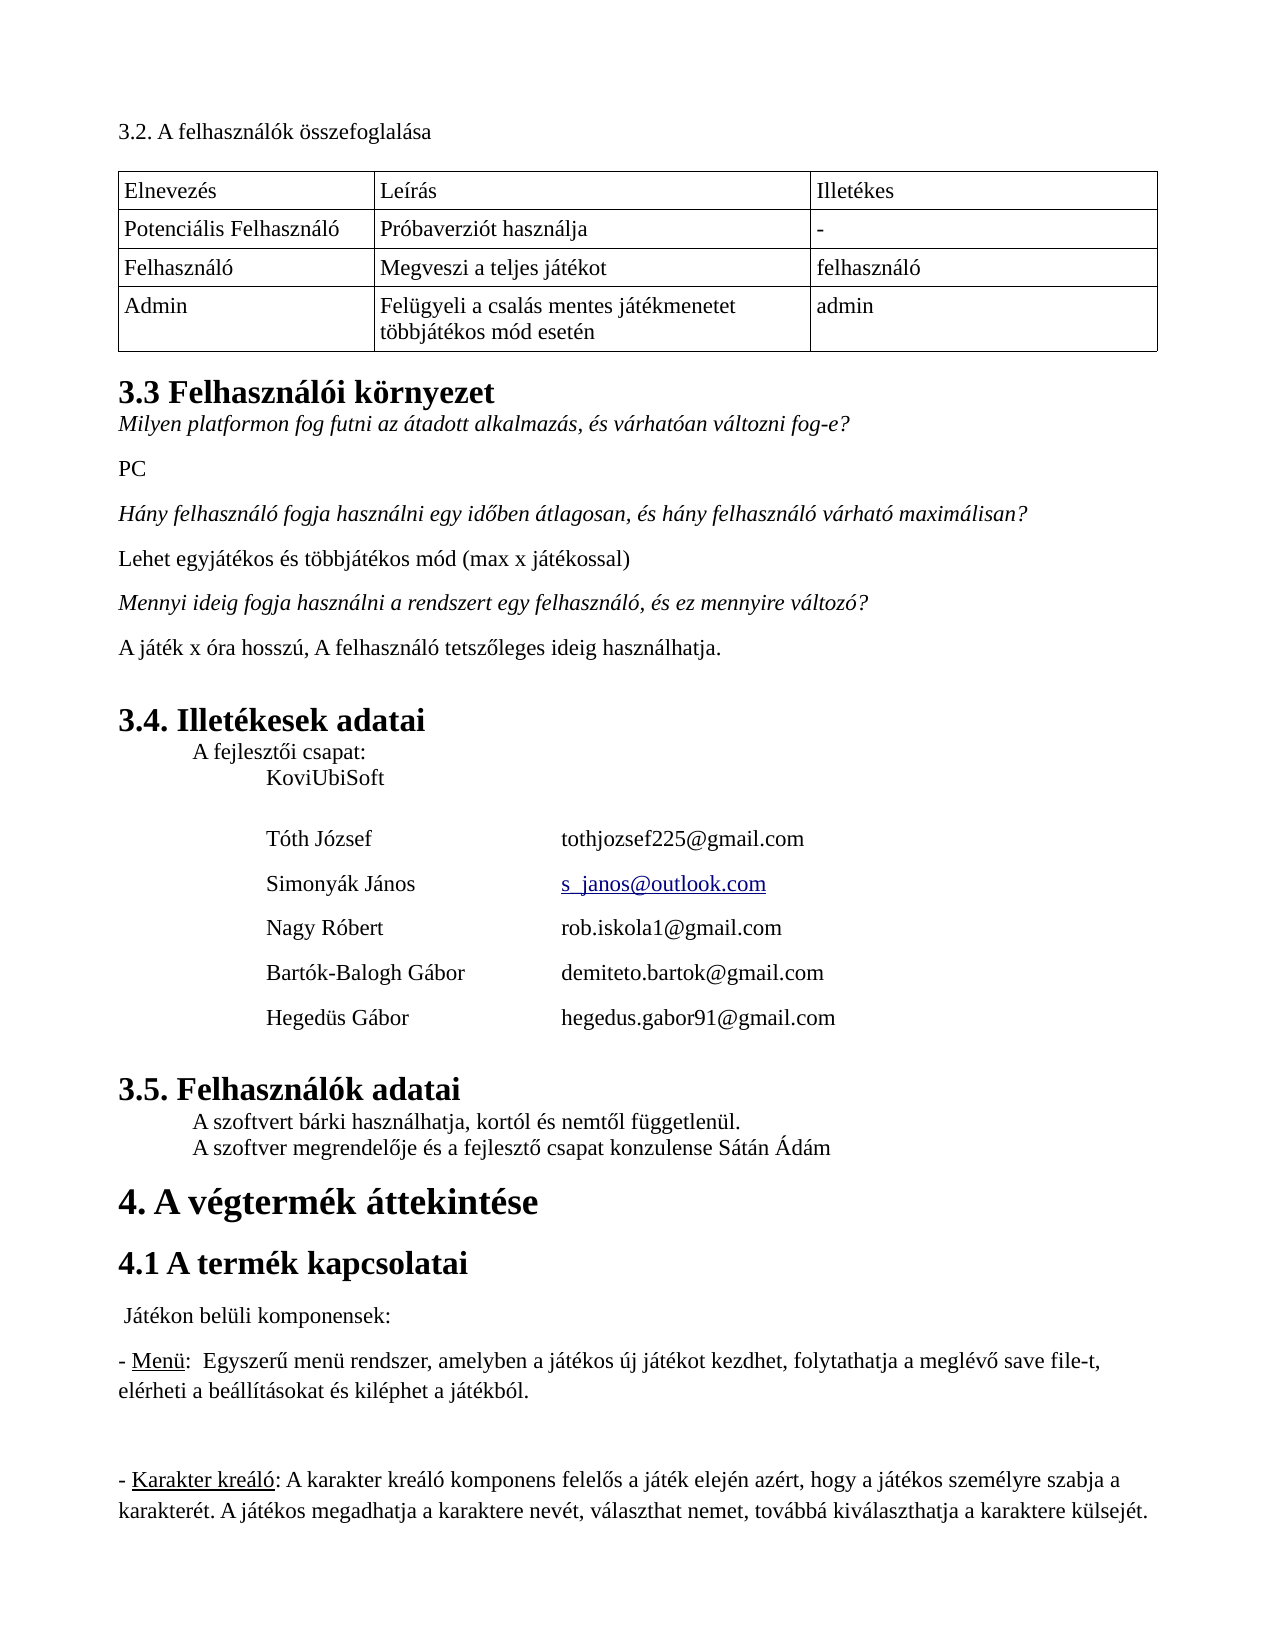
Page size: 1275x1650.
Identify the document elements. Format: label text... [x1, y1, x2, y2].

text Milyen platformon fog futni az átadott alkalmazás, és várhatóan változni fog-e? [118, 410, 1157, 437]
text 4.1 A termék kapcsolatai [118, 1243, 1157, 1282]
text PC [118, 455, 1157, 481]
table_header Leírás [375, 172, 810, 209]
text A játék x óra hosszú, A felhasználó tetszőleges ideig használhatja. [118, 634, 1157, 661]
text Lehet egyjátékos és többjátékos mód (max x játékossal) [118, 544, 1157, 571]
table_header Elnevezés [119, 172, 374, 209]
subtitle 3.3 Felhasználói környezet [118, 372, 1157, 410]
text 4. A végtermék áttekintése [118, 1179, 1157, 1222]
text Nagy Róbert rob.iskola1@gmail.com [118, 914, 1157, 941]
table_cell - [811, 210, 1157, 247]
table_cell Admin [119, 287, 374, 351]
text Hány felhasználó fogja használni egy időben átlagosan, és hány felhasználó várható maximálisan? [118, 500, 1157, 526]
table_cell admin [811, 287, 1157, 351]
table_cell Megveszi a teljes játékot [375, 249, 810, 286]
text A szoftver megrendelője és a fejlesztő csapat konzulense Sátán Ádám [118, 1134, 1157, 1161]
text Hegedüs Gábor hegedus.gabor91@gmail.com [118, 1004, 1157, 1030]
text - Menü: Egyszerű menü rendszer, amelyben a játékos új játékot kezdhet, folytathatja a meglévő save file-t, elérheti a beállításokat és kiléphet a játékból. [118, 1347, 1157, 1403]
table_header Illetékes [811, 172, 1157, 209]
subtitle 3.5. Felhasználók adatai A szoftvert bárki használhatja, kortól és nemtől függetlenül. [118, 1070, 1157, 1134]
table_cell Próbaverziót használja [375, 210, 810, 247]
text - Karakter kreáló: A karakter kreáló komponens felelős a játék elején azért, hogy a játékos személyre szabja a karakterét. A játékos megadhatja a karaktere nevét, választhat nemet, továbbá kiválaszthatja a karaktere külsejét. [118, 1467, 1157, 1523]
subtitle 3.2. A felhasználók összefoglalása [118, 118, 1157, 171]
table_cell felhasználó [811, 249, 1157, 286]
text Játékon belüli komponensek: [118, 1302, 1157, 1328]
text Bartók-Balogh Gábor demiteto.bartok@gmail.com [118, 959, 1157, 986]
text Simonyák János s_janos@outlook.com [118, 870, 1157, 896]
text Mennyi ideig fogja használni a rendszert egy felhasználó, és ez mennyire változó? [118, 589, 1157, 616]
subtitle 3.4. Illetékesek adatai A fejlesztői csapat: [118, 700, 1157, 764]
table_cell Potenciális Felhasználó [119, 210, 374, 247]
table_cell Felhasználó [119, 249, 374, 286]
table_cell Felügyeli a csalás mentes játékmenetet többjátékos mód esetén [375, 287, 810, 351]
text KoviUbiSoft Tóth József tothjozsef225@gmail.com [118, 764, 1157, 851]
